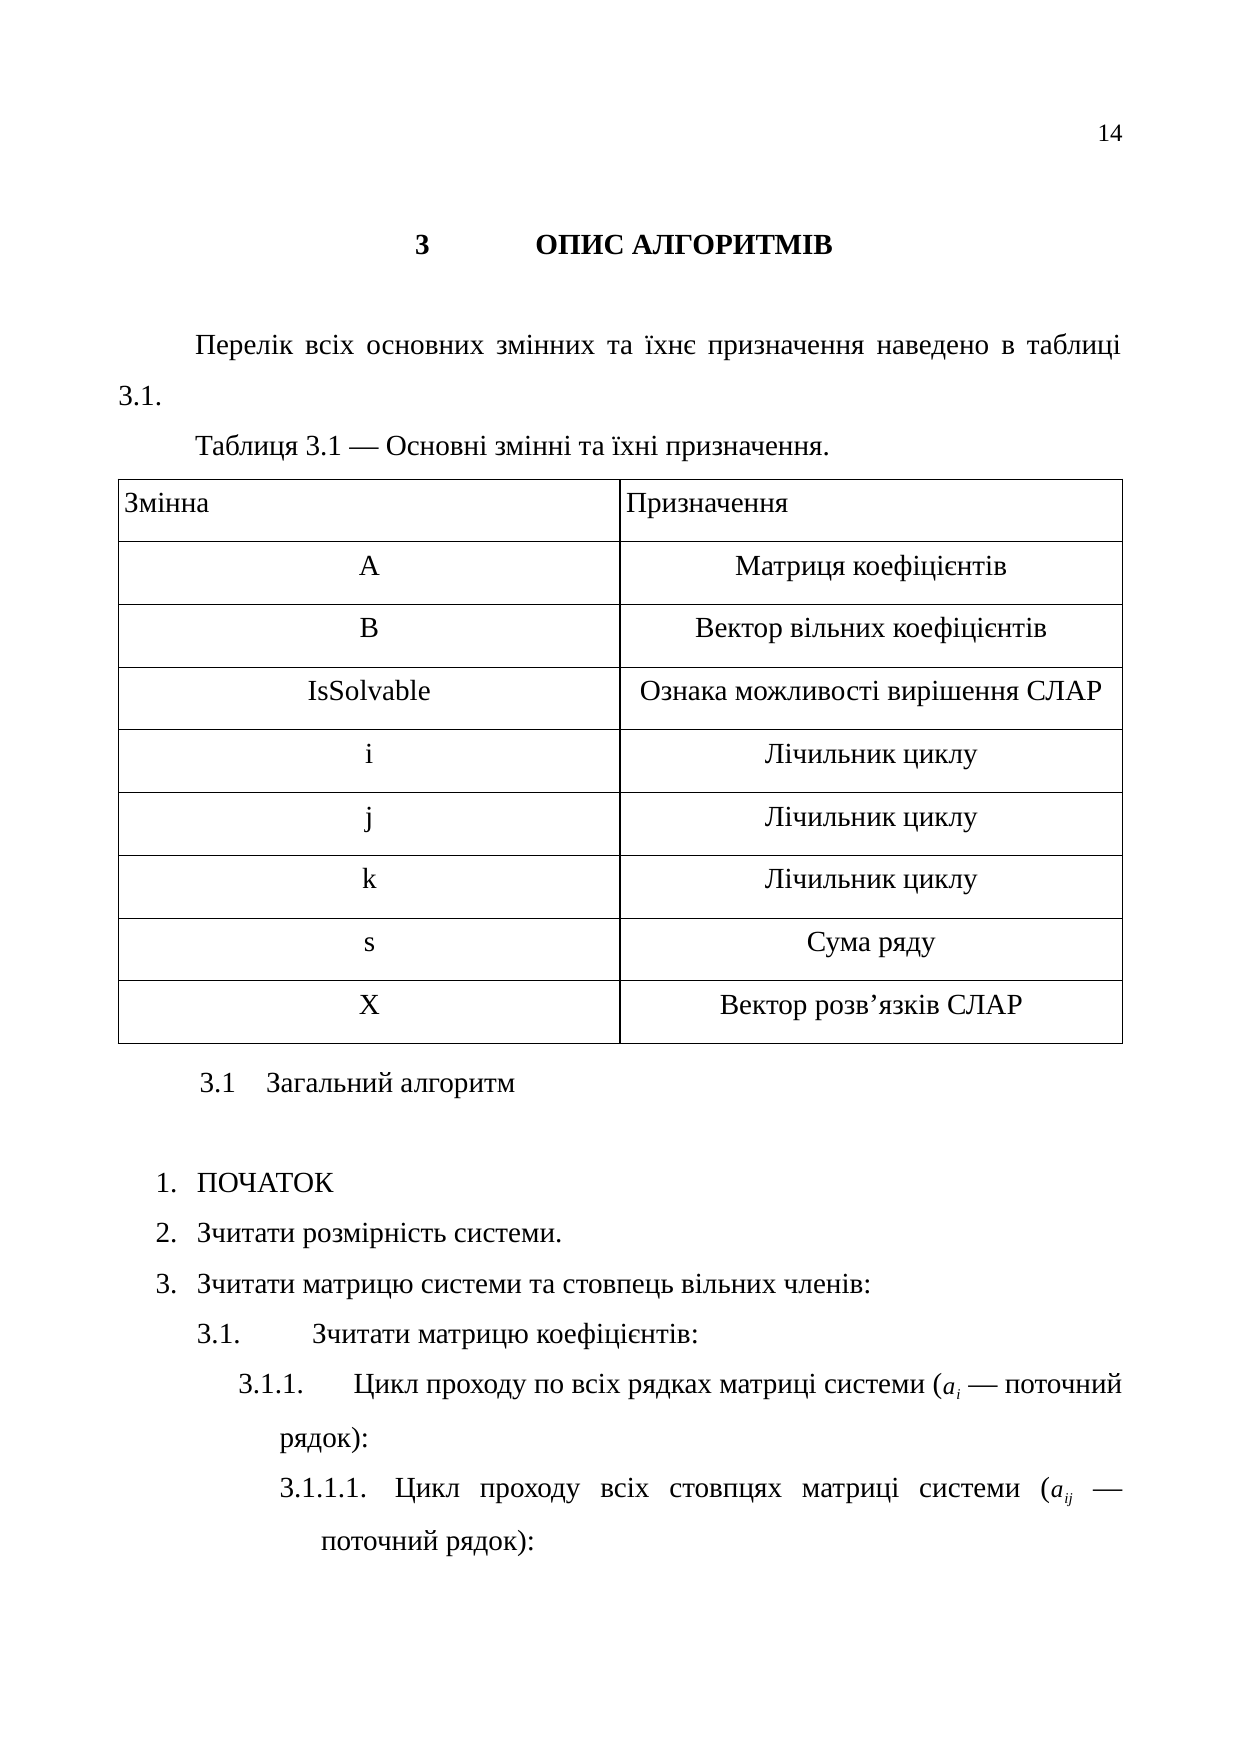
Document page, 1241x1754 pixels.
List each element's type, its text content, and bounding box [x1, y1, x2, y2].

subtitle ОПИС АЛГОРИТМІВ [118, 227, 1122, 260]
list Цикл проходу всіх стовпцях матриці системи ( — поточний рядок): [279, 1470, 1122, 1557]
table_cell Лічильник циклу [621, 730, 1122, 792]
table_header Призначення [621, 480, 1122, 541]
list Зчитати матрицю коефіцієнтів: [197, 1316, 1122, 1350]
subtitle Загальний алгоритм [118, 1065, 1122, 1098]
table_cell IsSolvable [119, 668, 619, 729]
table_cell s [119, 919, 619, 980]
list Зчитати розмірність системи. [155, 1216, 1122, 1249]
table_cell Матриця коефіцієнтів [621, 542, 1122, 604]
table_cell j [119, 793, 619, 855]
table_cell Ознака можливості вирішення СЛАР [621, 668, 1122, 729]
table_cell X [119, 981, 619, 1043]
table_cell B [119, 605, 619, 667]
table_cell Лічильник циклу [621, 856, 1122, 917]
table_cell A [119, 542, 619, 604]
text Перелік всіх основних змінних та їхнє призначення наведено в таблиці 3.1. [118, 327, 1122, 411]
table_cell Лічильник циклу [621, 793, 1122, 855]
table_cell Вектор розв’язків СЛАР [621, 981, 1122, 1043]
list Зчитати матрицю системи та стовпець вільних членів: [155, 1266, 1122, 1299]
table_cell i [119, 730, 619, 792]
table_header Змінна [119, 480, 619, 541]
list Цикл проходу по всіх рядках матриці системи ( — поточний рядок): [238, 1367, 1122, 1453]
list ПОЧАТОК [155, 1165, 1122, 1199]
text Таблиця 3.1 — Основні змінні та їхні призначення. [118, 428, 1122, 462]
table_cell Вектор вільних коефіцієнтів [621, 605, 1122, 667]
table_cell k [119, 856, 619, 917]
table_cell Сума ряду [621, 919, 1122, 980]
